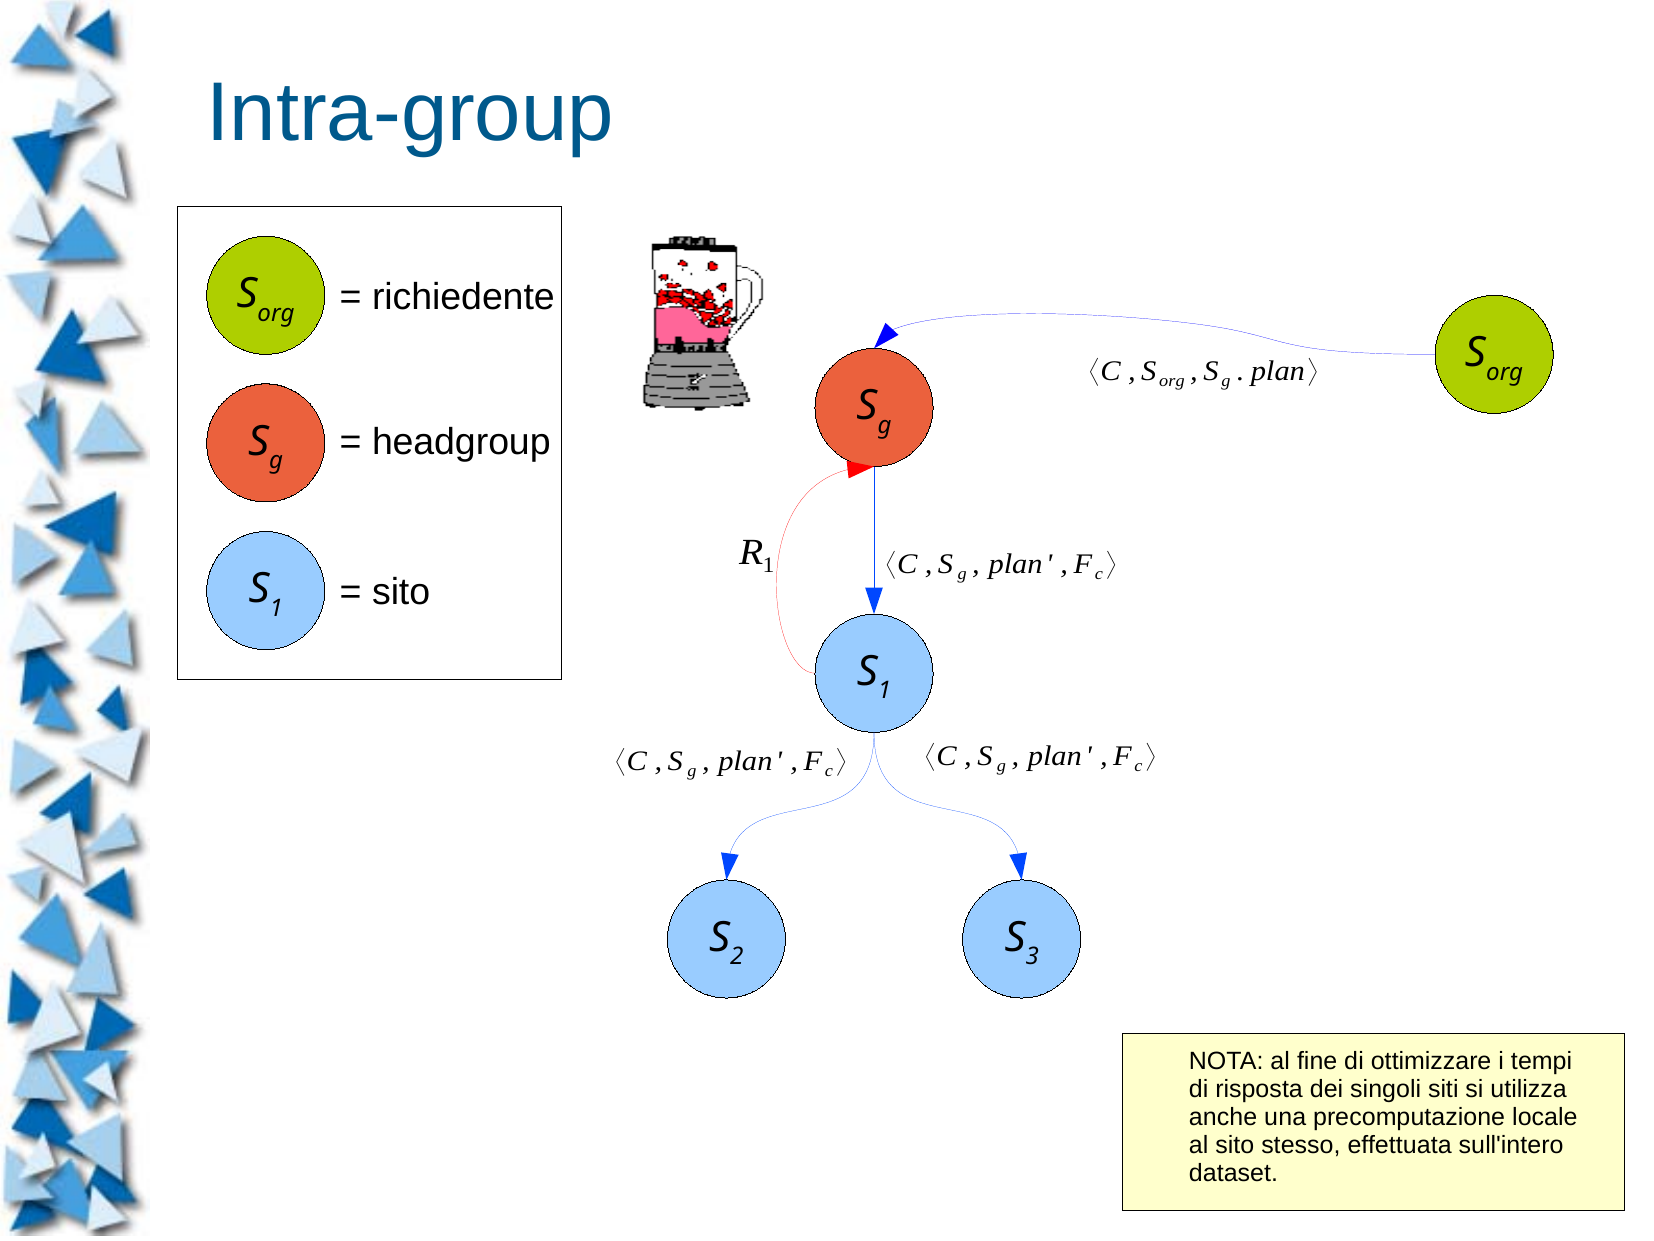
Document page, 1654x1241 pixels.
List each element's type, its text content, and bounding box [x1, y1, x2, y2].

chart [877, 548, 1125, 584]
text_box NOTA: al fine di ottimizzare i tempi di risposta dei singoli siti si utilizza anche una precomputazione locale al sito stesso, effettuata sull'intero dataset. [1153, 1018, 1626, 1214]
title Intra-group [206, 29, 1619, 194]
text_box Sg [206, 383, 324, 502]
picture [620, 232, 768, 414]
text_box [1122, 1033, 1153, 1211]
text_box [177, 206, 562, 680]
text_box Sorg [206, 236, 324, 355]
chart [1080, 354, 1326, 390]
text_box = headgroup [324, 413, 591, 471]
text_box S2 [667, 879, 786, 999]
text_box = sito [324, 563, 591, 621]
text_box S1 [206, 531, 324, 650]
text_box S3 [962, 879, 1081, 999]
chart [916, 739, 1164, 776]
text_box S1 [814, 614, 934, 733]
text_box Sg [814, 348, 934, 467]
text_box Sorg [1435, 295, 1554, 414]
text_box = richiedente [324, 267, 591, 325]
chart [607, 744, 854, 781]
chart [726, 531, 785, 578]
picture [0, 0, 150, 1236]
